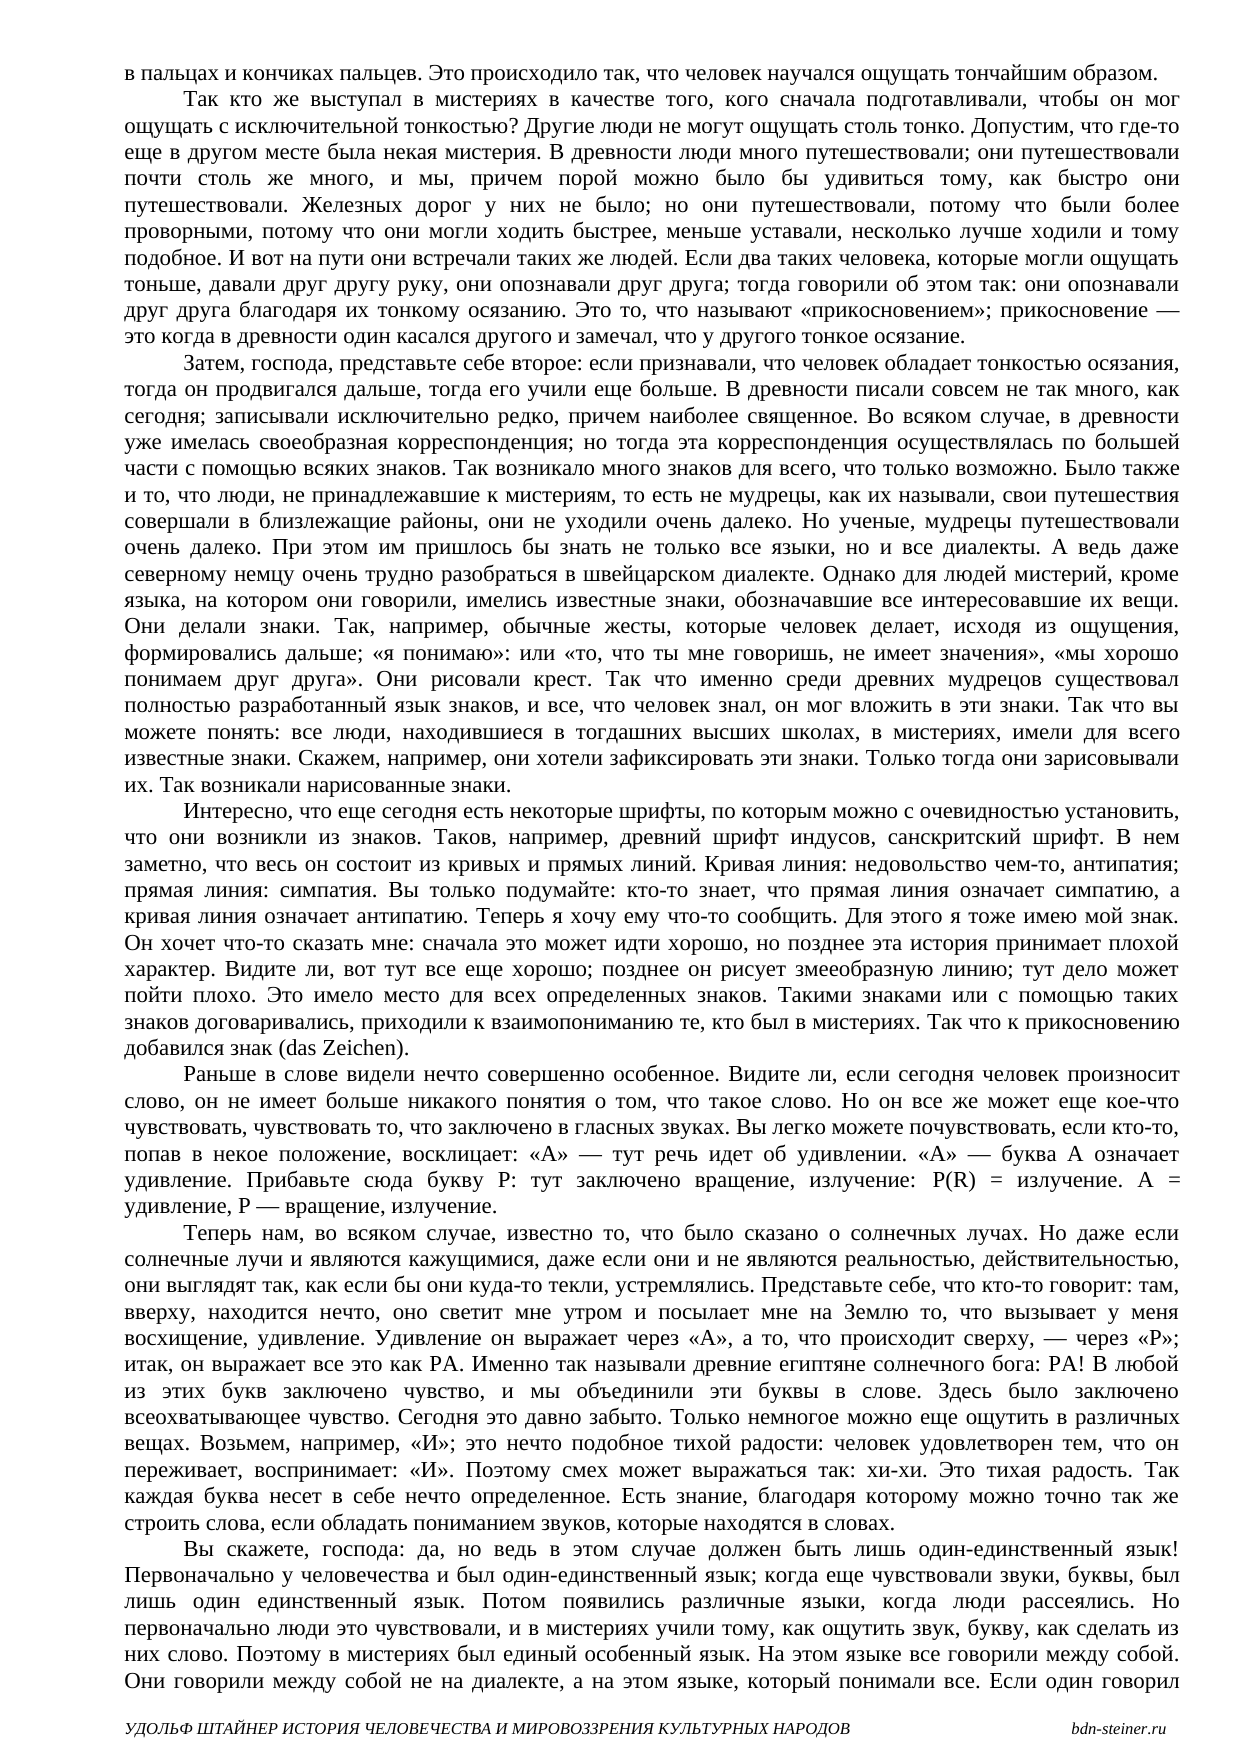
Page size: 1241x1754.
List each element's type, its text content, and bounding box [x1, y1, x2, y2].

text Вы скажете, господа: да, но ведь в этом случае должен быть лишь один-единственный язык! Первоначально у человечества и был один-единственный язык; когда еще чувствовали звуки, буквы, был лишь один единственный язык. Потом появились различные языки, когда люди рассеялись. Но первоначально люди это чувствовали, и в мистериях учили тому, как ощутить звук, букву, как сделать из них слово. Поэтому в мистериях был единый особенный язык. На этом языке все говорили между собой. Они говорили между собой не на диалекте, а на этом языке, который понимали все. Если один говорил [124, 1535, 1181, 1693]
text Затем, господа, представьте себе второе: если признавали, что человек обладает тонкостью осязания, тогда он продвигался дальше, тогда его учили еще больше. В древности писали совсем не так много, как сегодня; записывали исключительно редко, причем наиболее священное. Во всяком случае, в древности уже имелась своеобразная корреспонденция; но тогда эта корреспонденция осуществлялась по большей части с помощью всяких знаков. Так возникало много знаков для всего, что только возможно. Было также и то, что люди, не принадлежавшие к мистериям, то есть не мудрецы, как их называли, свои путешествия совершали в близлежащие районы, они не уходили очень далеко. Но ученые, мудрецы путешествовали очень далеко. При этом им пришлось бы знать не только все языки, но и все диалекты. А ведь даже северному немцу очень трудно разобраться в швейцарском диалекте. Однако для людей мистерий, кроме языка, на котором они говорили, имелись известные знаки, обозначавшие все интересовавшие их вещи. Они делали знаки. Так, например, обычные жесты, которые человек делает, исходя из ощущения, формировались дальше; «я понимаю»: или «то, что ты мне говоришь, не имеет значения», «мы хорошо понимаем друг друга». Они рисовали крест. Так что именно среди древних мудрецов существовал полностью разработанный язык знаков, и все, что человек знал, он мог вложить в эти знаки. Так что вы можете понять: все люди, находившиеся в тогдашних высших школах, в мистериях, имели для всего известные знаки. Скажем, например, они хотели зафиксировать эти знаки. Только тогда они зарисовывали их. Так возникали нарисованные знаки. [124, 349, 1181, 797]
text Теперь нам, во всяком случае, известно то, что было сказано о солнечных лучах. Но даже если солнечные лучи и являются кажущимися, даже если они и не являются реальностью, действительностью, они выглядят так, как если бы они куда-то текли, устремлялись. Представьте себе, что кто-то говорит: там, вверху, находится нечто, оно светит мне утром и посылает мне на Землю то, что вызывает у меня восхищение, удивление. Удивление он выражает через «А», а то, что происходит сверху, — через «Р»; итак, он выражает все это как РА. Именно так называли древние египтяне солнечного бога: РА! В любой из этих букв заключено чувство, и мы объединили эти буквы в слове. Здесь было заключено всеохватывающее чувство. Сегодня это давно забыто. Только немногое можно еще ощутить в различных вещах. Возьмем, например, «И»; это нечто подобное тихой радости: человек удовлетворен тем, что он переживает, воспринимает: «И». Поэтому смех может выражаться так: хи-хи. Это тихая радость. Так каждая буква несет в себе нечто определенное. Есть знание, благодаря которому можно точно так же строить слова, если обладать пониманием звуков, которые находятся в словах. [124, 1219, 1181, 1535]
text Интересно, что еще сегодня есть некоторые шрифты, по которым можно с очевидностью установить, что они возникли из знаков. Таков, например, древний шрифт индусов, санскритский шрифт. В нем заметно, что весь он состоит из кривых и прямых линий. Кривая линия: недовольство чем-то, антипатия; прямая линия: симпатия. Вы только подумайте: кто-то знает, что прямая линия означает симпатию, а кривая линия означает антипатию. Теперь я хочу ему что-то сообщить. Для этого я тоже имею мой знак. Он хочет что-то сказать мне: сначала это может идти хорошо, но позднее эта история принимает плохой характер. Видите ли, вот тут все еще хорошо; позднее он рисует змееобразную линию; тут дело может пойти плохо. Это имело место для всех определенных знаков. Такими знаками или с помощью таких знаков договаривались, приходили к взаимопониманию те, кто был в мистериях. Так что к прикосновению добавился знак (das Zeichen). [124, 797, 1181, 1061]
text Раньше в слове видели нечто совершенно особенное. Видите ли, если сегодня человек произносит слово, он не имеет больше никакого понятия о том, что такое слово. Но он все же может еще кое-что чувствовать, чувствовать то, что заключено в гласных звуках. Вы легко можете почувствовать, если кто-то, попав в некое положение, восклицает: «А» — тут речь идет об удивлении. «А» — буква А означает удивление. Прибавьте сюда букву Р: тут заключено вращение, излучение: P(R) = излучение. А = удивление, Р — вращение, излучение. [124, 1061, 1181, 1219]
text Так кто же выступал в мистериях в качестве того, кого сначала подготавливали, чтобы он мог ощущать с исключительной тонкостью? Другие люди не могут ощущать столь тонко. Допустим, что где-то еще в другом месте была некая мистерия. В древности люди много путешествовали; они путешествовали почти столь же много, и мы, причем порой можно было бы удивиться тому, как быстро они путешествовали. Железных дорог у них не было; но они путешествовали, потому что были более проворными, потому что они могли ходить быстрее, меньше уставали, несколько лучше ходили и тому подобное. И вот на пути они встречали таких же людей. Если два таких человека, которые могли ощущать тоньше, давали друг другу руку, они опознавали друг друга; тогда говорили об этом так: они опознавали друг друга благодаря их тонкому осязанию. Это то, что называют «прикосновением»; прикосновение — это когда в древности один касался другого и замечал, что у другого тонкое осязание. [124, 85, 1181, 349]
text в пальцах и кончиках пальцев. Это происходило так, что человек научался ощущать тончайшим образом. [124, 59, 1181, 85]
